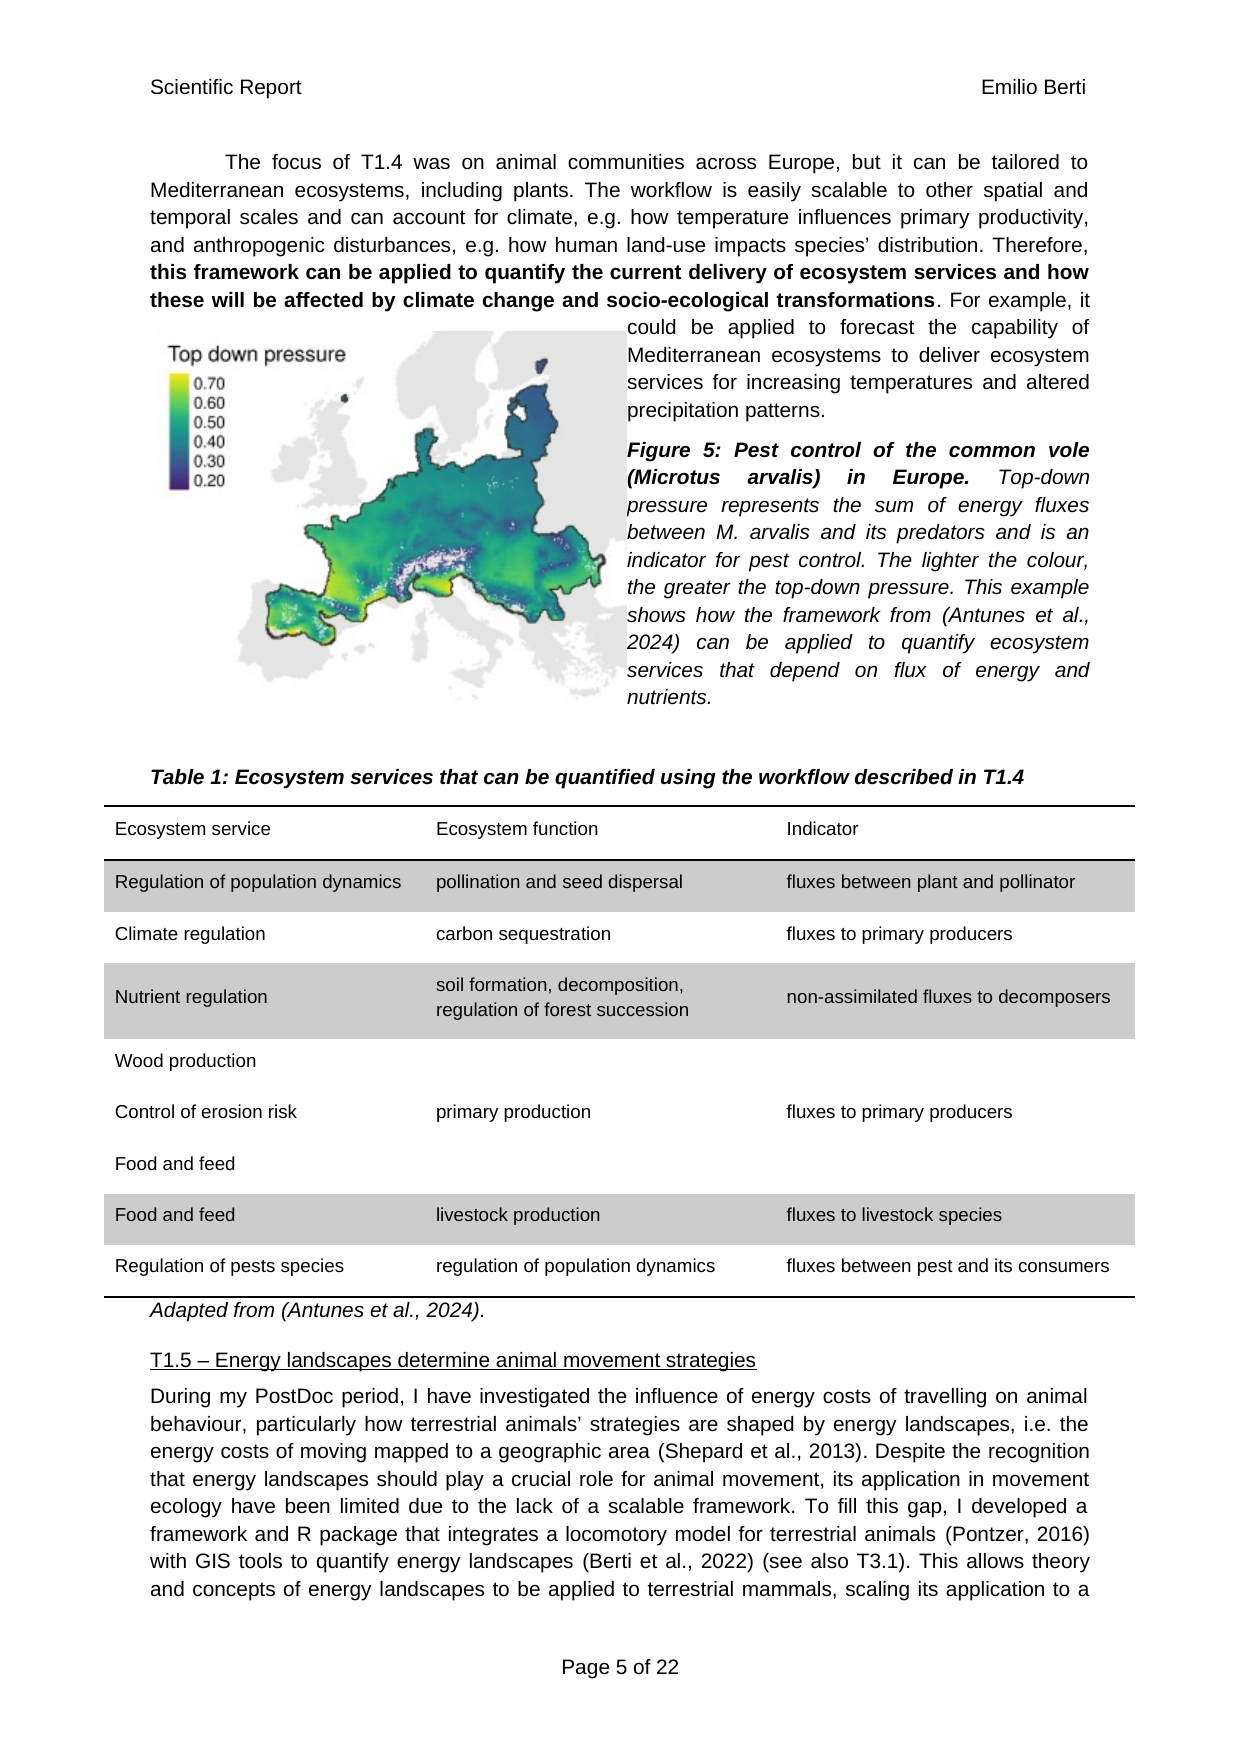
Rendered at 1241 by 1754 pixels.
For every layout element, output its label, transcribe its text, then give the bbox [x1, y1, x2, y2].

picture [156, 331, 627, 703]
table_header Ecosystem function [425, 807, 776, 858]
table_cell Climate regulation [104, 912, 425, 963]
text Figure 5: Pest control of the common vole (Microtus arvalis) in Europe. Top-down pressure represents the sum of energy fluxes between M. arvalis and its predators and is an indicator for pest control. The lighter the colour, the greater the top-down pressure. This example shows how the framework from (Antunes et al., 2024) can be applied to quantify ecosystem services that depend on flux of energy and nutrients. [150, 437, 1090, 709]
table_cell non-assimilated ﬂuxes to decomposers [776, 963, 1135, 1039]
table_header Ecosystem service [104, 807, 425, 858]
table_cell carbon sequestration [425, 912, 776, 963]
text The focus of T1.4 was on animal communities across Europe, but it can be tailored to Mediterranean ecosystems, including plants. The workflow is easily scalable to other spatial and temporal scales and can account for climate, e.g. how temperature influences primary productivity, and anthropogenic disturbances, e.g. how human land-use impacts species’ distribution. Therefore, this framework can be applied to quantify the current delivery of ecosystem services and how these will be affected by climate change and socio-ecological transformations. For example, it could be applied to forecast the capability of Mediterranean ecosystems to deliver ecosystem services for increasing temperatures and altered precipitation patterns. [150, 150, 1090, 421]
table_cell Regulation of population dynamics [104, 861, 425, 912]
table_cell pollination and seed dispersal [425, 861, 776, 912]
table_cell Food and feed [104, 1142, 425, 1193]
table_cell fluxes to livestock species [776, 1194, 1135, 1245]
text Table 1: Ecosystem services that can be quantified using the workflow described in T1.4 [150, 765, 1090, 789]
table_cell soil formation, decomposition, regulation of forest succession [425, 963, 776, 1039]
table_cell primary production [425, 1039, 776, 1193]
subtitle T1.5 – Energy landscapes determine animal movement strategies [150, 1348, 1090, 1372]
table_cell Wood production [104, 1039, 425, 1091]
text During my PostDoc period, I have investigated the influence of energy costs of travelling on animal behaviour, particularly how terrestrial animals’ strategies are shaped by energy landscapes, i.e. the energy costs of moving mapped to a geographic area (Shepard et al., 2013). Despite the recognition that energy landscapes should play a crucial role for animal movement, its application in movement ecology have been limited due to the lack of a scalable framework. To fill this gap, I developed a framework and R package that integrates a locomotory model for terrestrial animals (Pontzer, 2016) with GIS tools to quantify energy landscapes (Berti et al., 2022) (see also T3.1). This allows theory and concepts of energy landscapes to be applied to terrestrial mammals, scaling its application to a [150, 1384, 1090, 1601]
table_cell Control of erosion risk [104, 1091, 425, 1142]
table_cell Nutrient regulation [104, 963, 425, 1039]
table_header Indicator [776, 807, 1135, 858]
table_cell fluxes to primary producers [776, 1039, 1135, 1193]
table_cell Food and feed [104, 1194, 425, 1245]
text Adapted from (Antunes et al., 2024). [150, 1298, 1090, 1322]
table_cell Regulation of pests species [104, 1245, 425, 1296]
table_cell fluxes to primary producers [776, 912, 1135, 963]
table_cell regulation of population dynamics [425, 1245, 776, 1296]
table_cell fluxes between plant and pollinator [776, 861, 1135, 912]
table_cell livestock production [425, 1194, 776, 1245]
table_cell fluxes between pest and its consumers [776, 1245, 1135, 1296]
